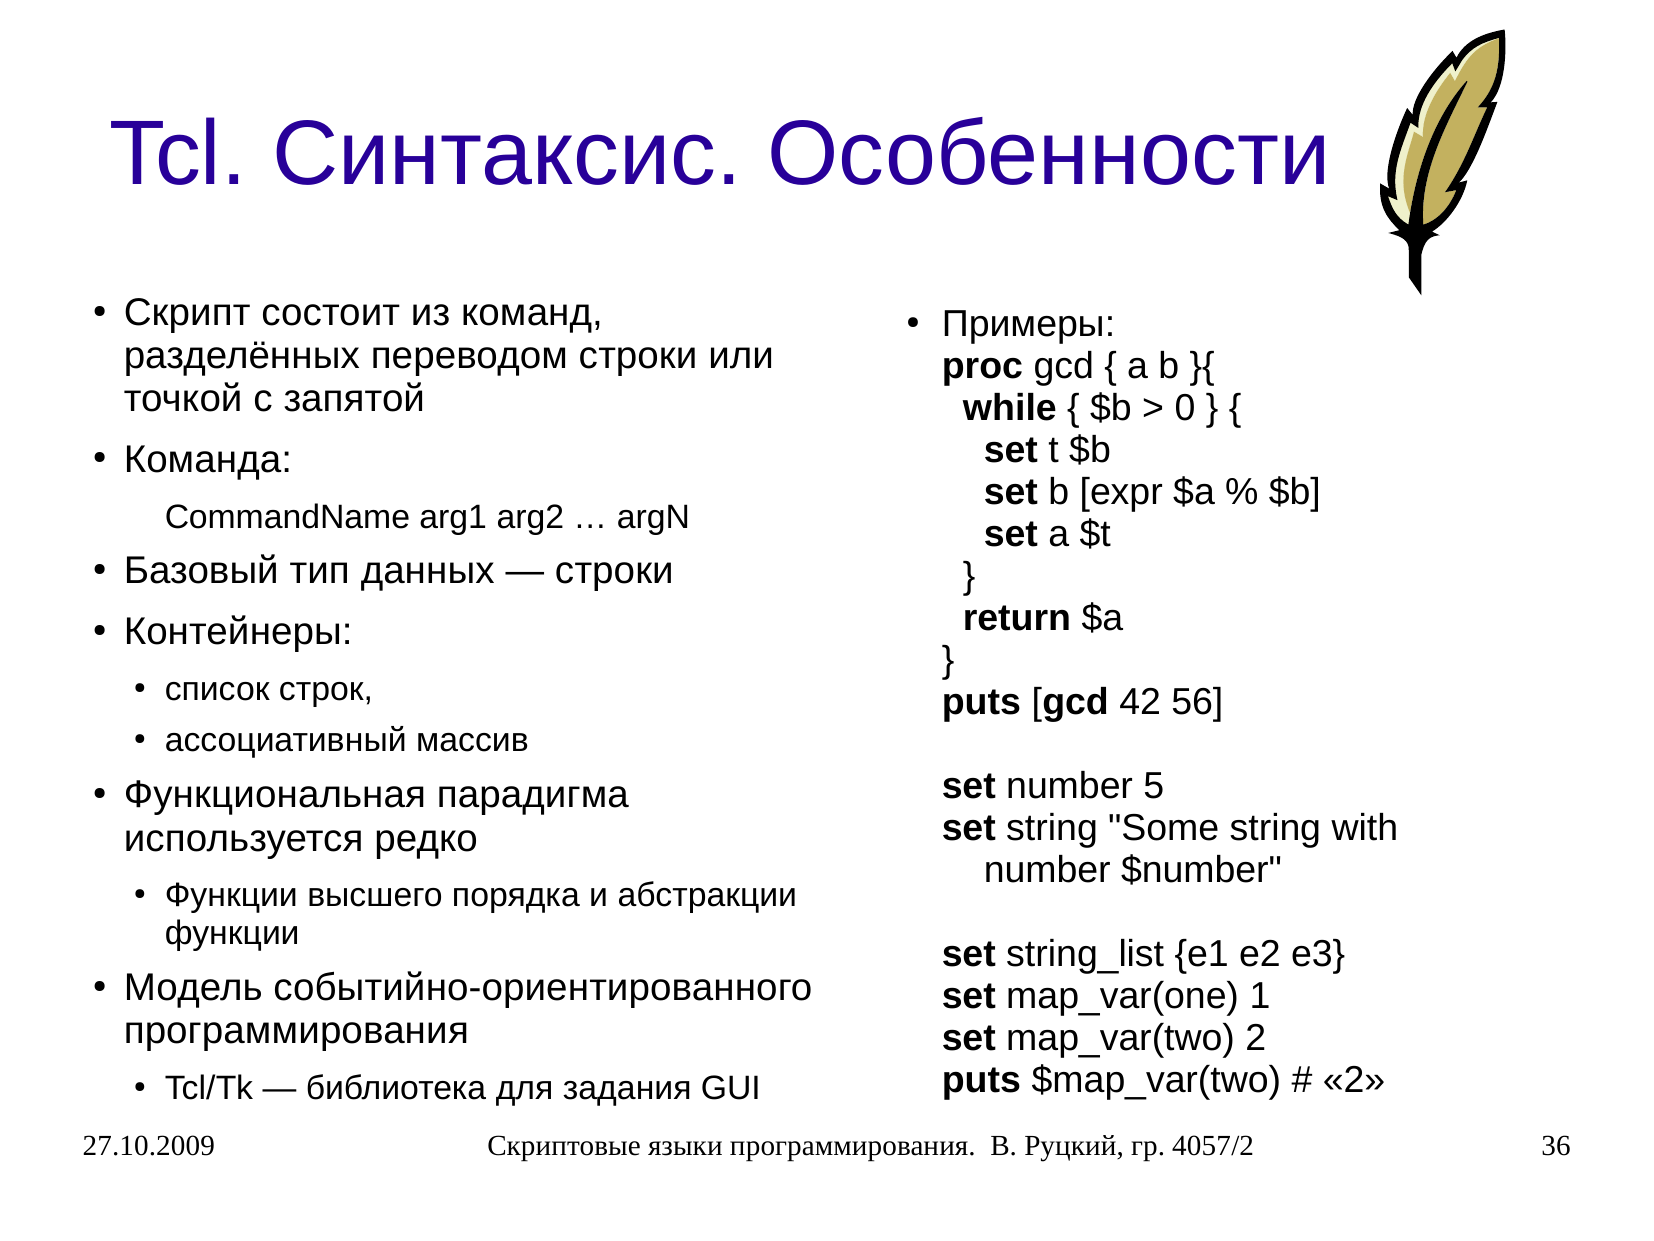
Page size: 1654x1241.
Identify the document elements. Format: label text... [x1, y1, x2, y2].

title Tcl. Синтаксис. Особенности [82, 49, 1359, 257]
text_box Примеры: proc gcd { a b }{ while { $b > 0 } { set t $b set b [expr $a % $b] set a $t } return $a } puts [gcd 42 56] set number 5 set string "Some string with number $number" set string_list {e1 e2 e3} set map_var(one) 1 set map_var(two) 2 puts $map_var(two) # «2» [856, 295, 1536, 1108]
picture [1380, 29, 1506, 295]
list Скрипт состоит из команд, разделённых переводом строки или точкой с запятой Команда: CommandName arg1 arg2 … argN Базовый тип данных — строки Контейнеры: список строк, ассоциативный массив Функциональная парадигма используется редко Функции высшего порядка и абстракции функции Модель событийно-ориентированного программирования Tcl/Tk — библиотека для задания GUI [82, 290, 827, 1109]
